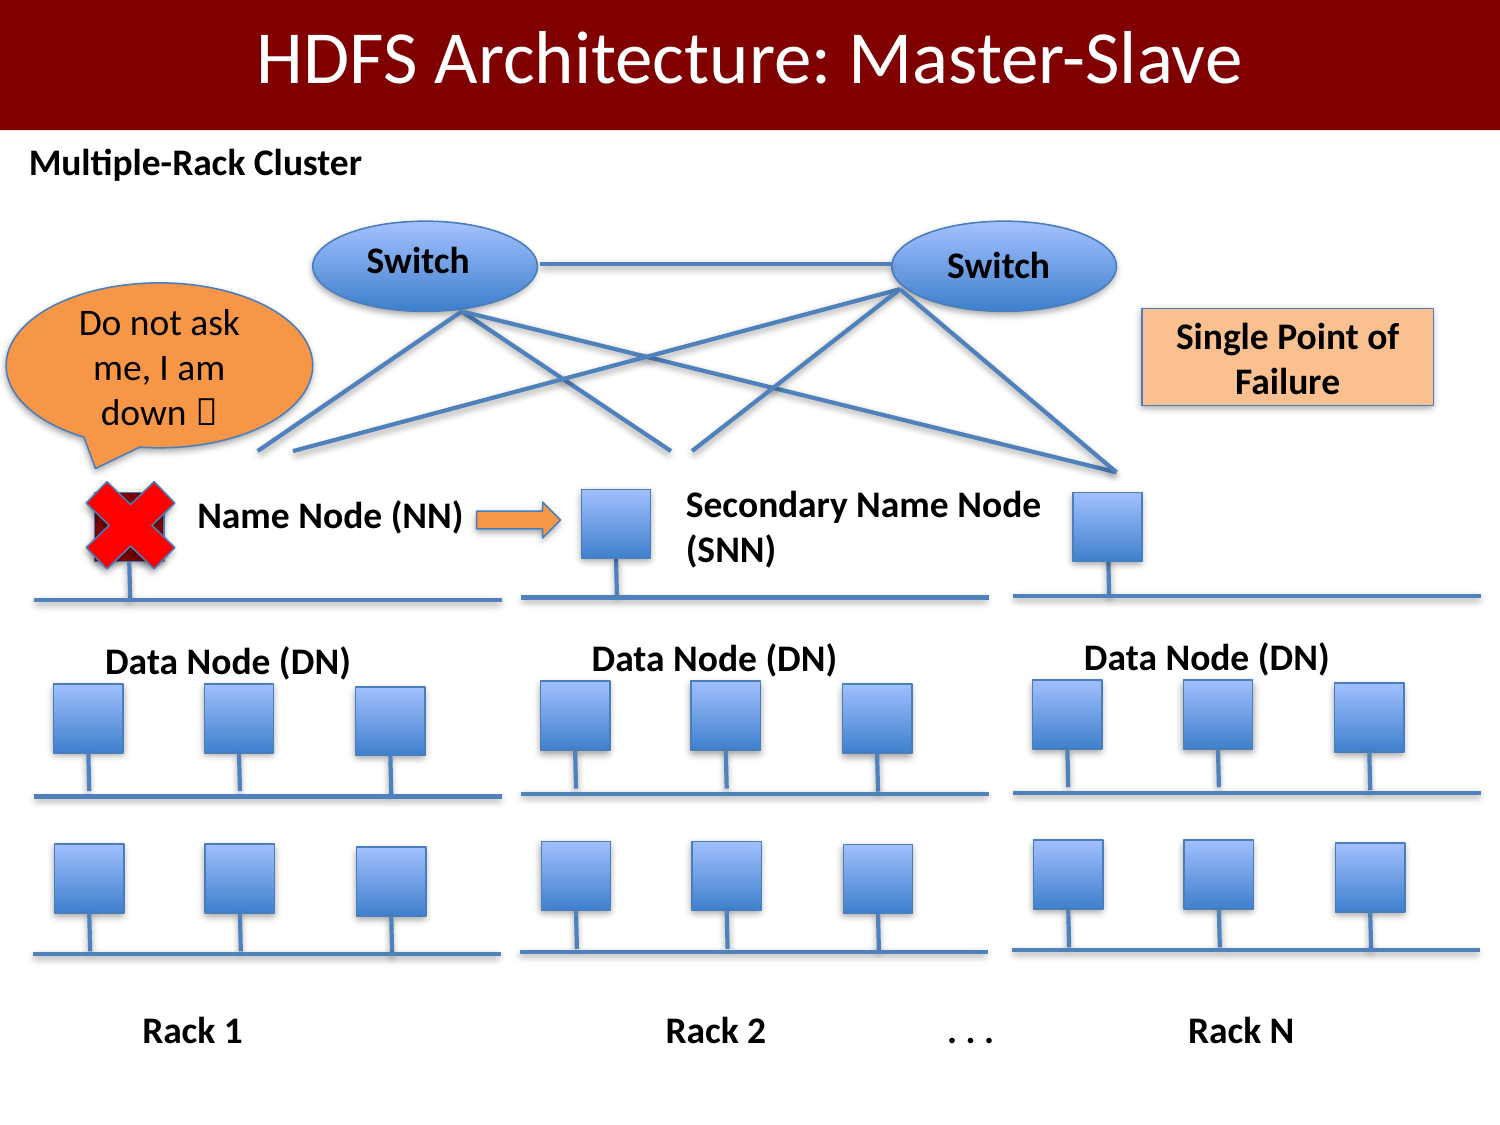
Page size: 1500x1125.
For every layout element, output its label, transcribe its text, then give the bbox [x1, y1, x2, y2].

text_box [476, 502, 561, 538]
text_box Rack 1 [127, 998, 287, 1059]
text_box [361, 221, 489, 229]
text_box [356, 846, 426, 916]
text_box Data Node (DN) [90, 629, 405, 690]
text_box [1072, 492, 1143, 562]
text_box Do not ask me, I am down  [6, 282, 313, 469]
text_box [205, 843, 275, 913]
text_box [1033, 840, 1103, 909]
text_box [691, 841, 762, 911]
text_box Name Node (NN) [182, 483, 498, 544]
text_box Secondary Name Node (SNN) [670, 472, 1153, 578]
text_box [54, 843, 124, 913]
text_box Switch [932, 233, 1092, 294]
text_box [891, 221, 1117, 312]
text_box [53, 683, 124, 753]
text_box HDFS Architecture: Master-Slave [0, 0, 1500, 131]
text_box Rack N [1173, 999, 1333, 1059]
text_box . . . [932, 999, 1034, 1059]
text_box [1335, 843, 1405, 912]
text_box Multiple-Rack Cluster [13, 131, 394, 191]
text_box [1183, 686, 1253, 749]
text_box [842, 684, 912, 754]
text_box Switch [351, 229, 498, 289]
text_box Rack 2 [650, 998, 810, 1059]
text_box Single Point of Failure [1142, 308, 1434, 406]
text_box [355, 686, 426, 756]
text_box [843, 844, 913, 914]
text_box [86, 481, 175, 569]
text_box [204, 690, 274, 753]
text_box [691, 687, 761, 751]
text_box [1334, 682, 1404, 752]
text_box [312, 231, 538, 312]
text_box Data Node (DN) [1069, 625, 1384, 686]
text_box [540, 681, 610, 751]
text_box [581, 489, 651, 559]
text_box [1184, 840, 1254, 909]
text_box Data Node (DN) [576, 626, 892, 687]
text_box [1032, 679, 1103, 749]
text_box [541, 841, 611, 911]
